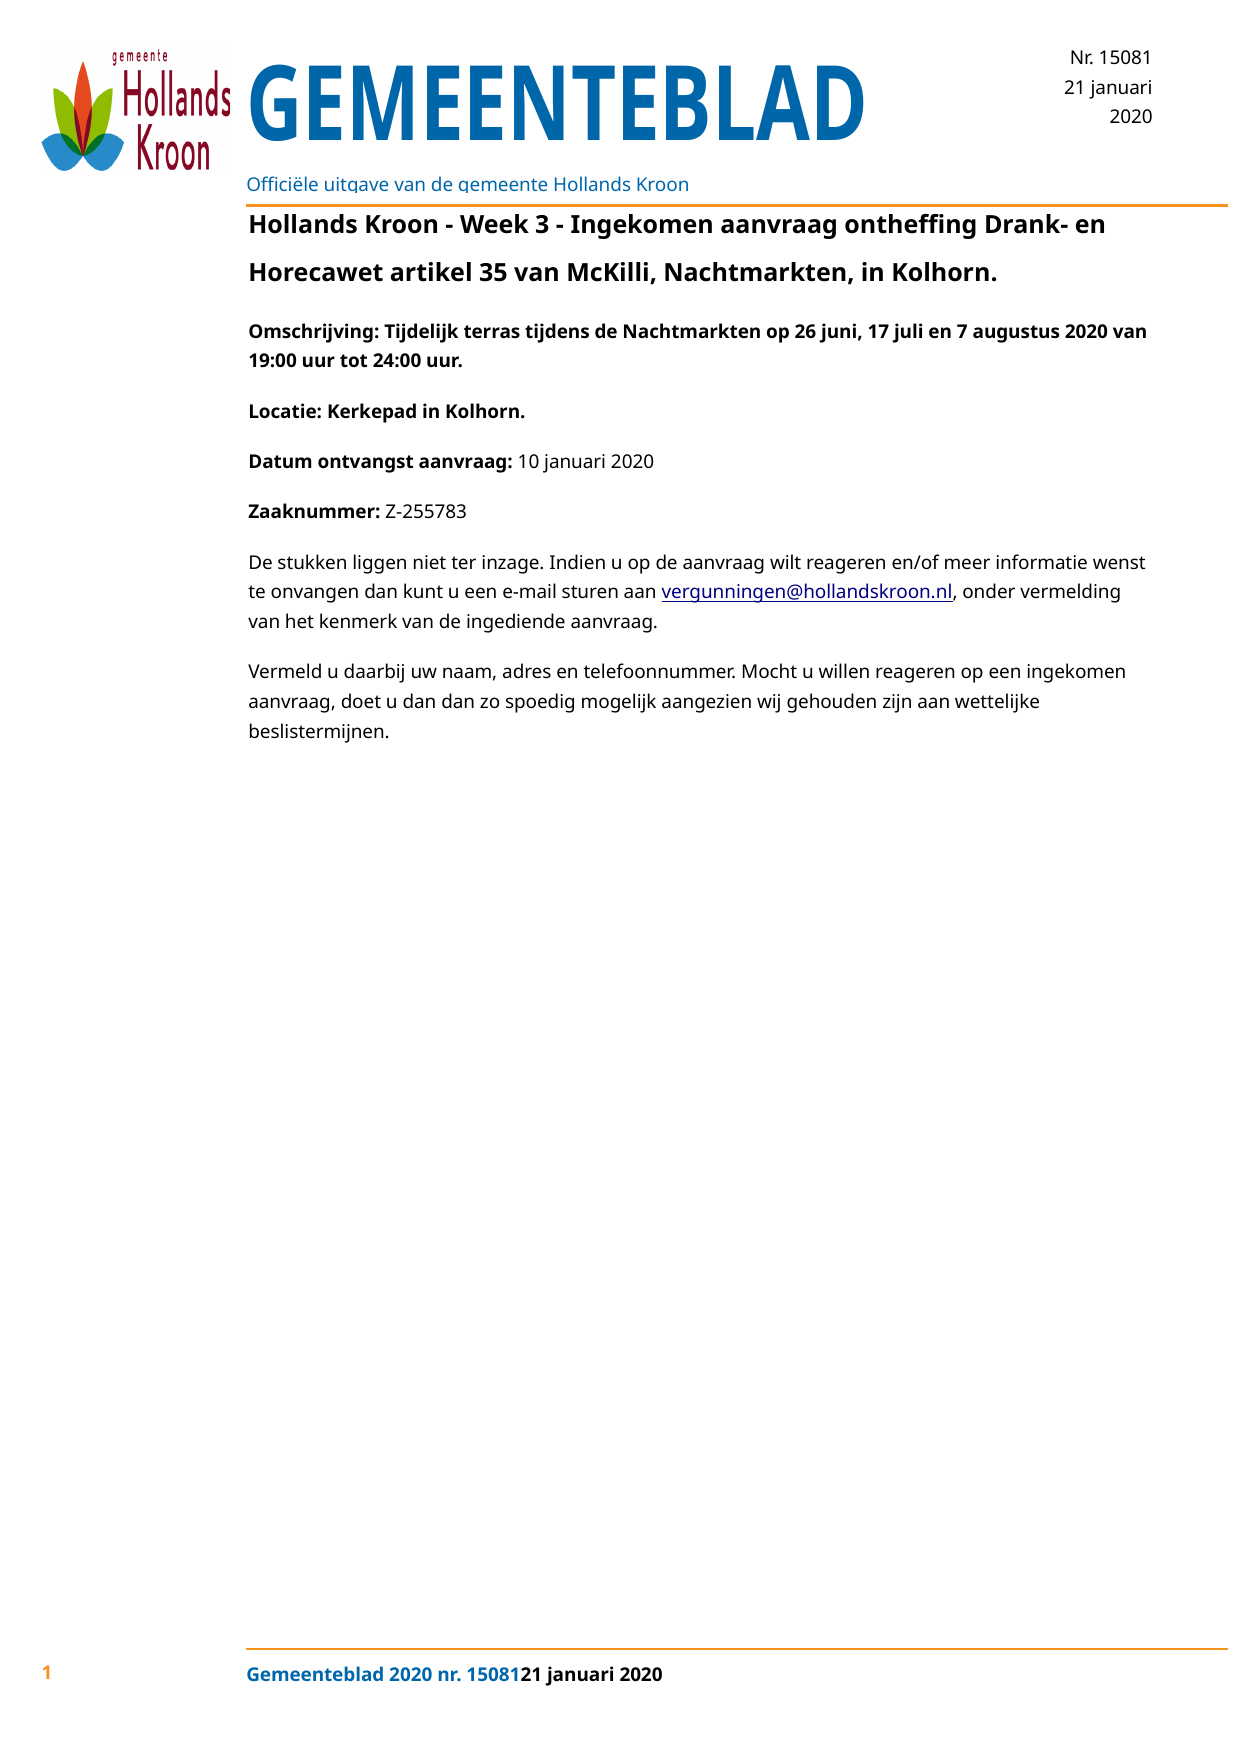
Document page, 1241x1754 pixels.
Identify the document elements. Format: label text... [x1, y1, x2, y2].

text Omschrijving: Tijdelijk terras tijdens de Nachtmarkten op 26 juni, 17 juli en 7 augustus 2020 van 19:00 uur tot 24:00 uur. [248, 318, 1152, 373]
text De stukken liggen niet ter inzage. Indien u op de aanvraag wilt reageren en/of meer informatie wenst te onvangen dan kunt u een e-mail sturen aan vergunningen@hollandskroon.nl, onder vermelding van het kenmerk van de ingediende aanvraag. [248, 549, 1152, 634]
picture [41, 47, 231, 172]
text Locatie: Kerkepad in Kolhorn. [248, 398, 1152, 424]
text Vermeld u daarbij uw naam, adres en telefoonnummer. Mocht u willen reageren op een ingekomen aanvraag, doet u dan dan zo spoedig mogelijk aangezien wij gehouden zijn aan wettelijke beslistermijnen. [248, 659, 1152, 744]
text Datum ontvangst aanvraag: 10 januari 2020 [248, 448, 1152, 474]
text Hollands Kroon - Week 3 - Ingekomen aanvraag ontheffing Drank- en Horecawet artikel 35 van McKilli, Nachtmarkten, in Kolhorn. [248, 207, 1152, 288]
text Zaaknummer: Z-255783 [248, 499, 1152, 524]
